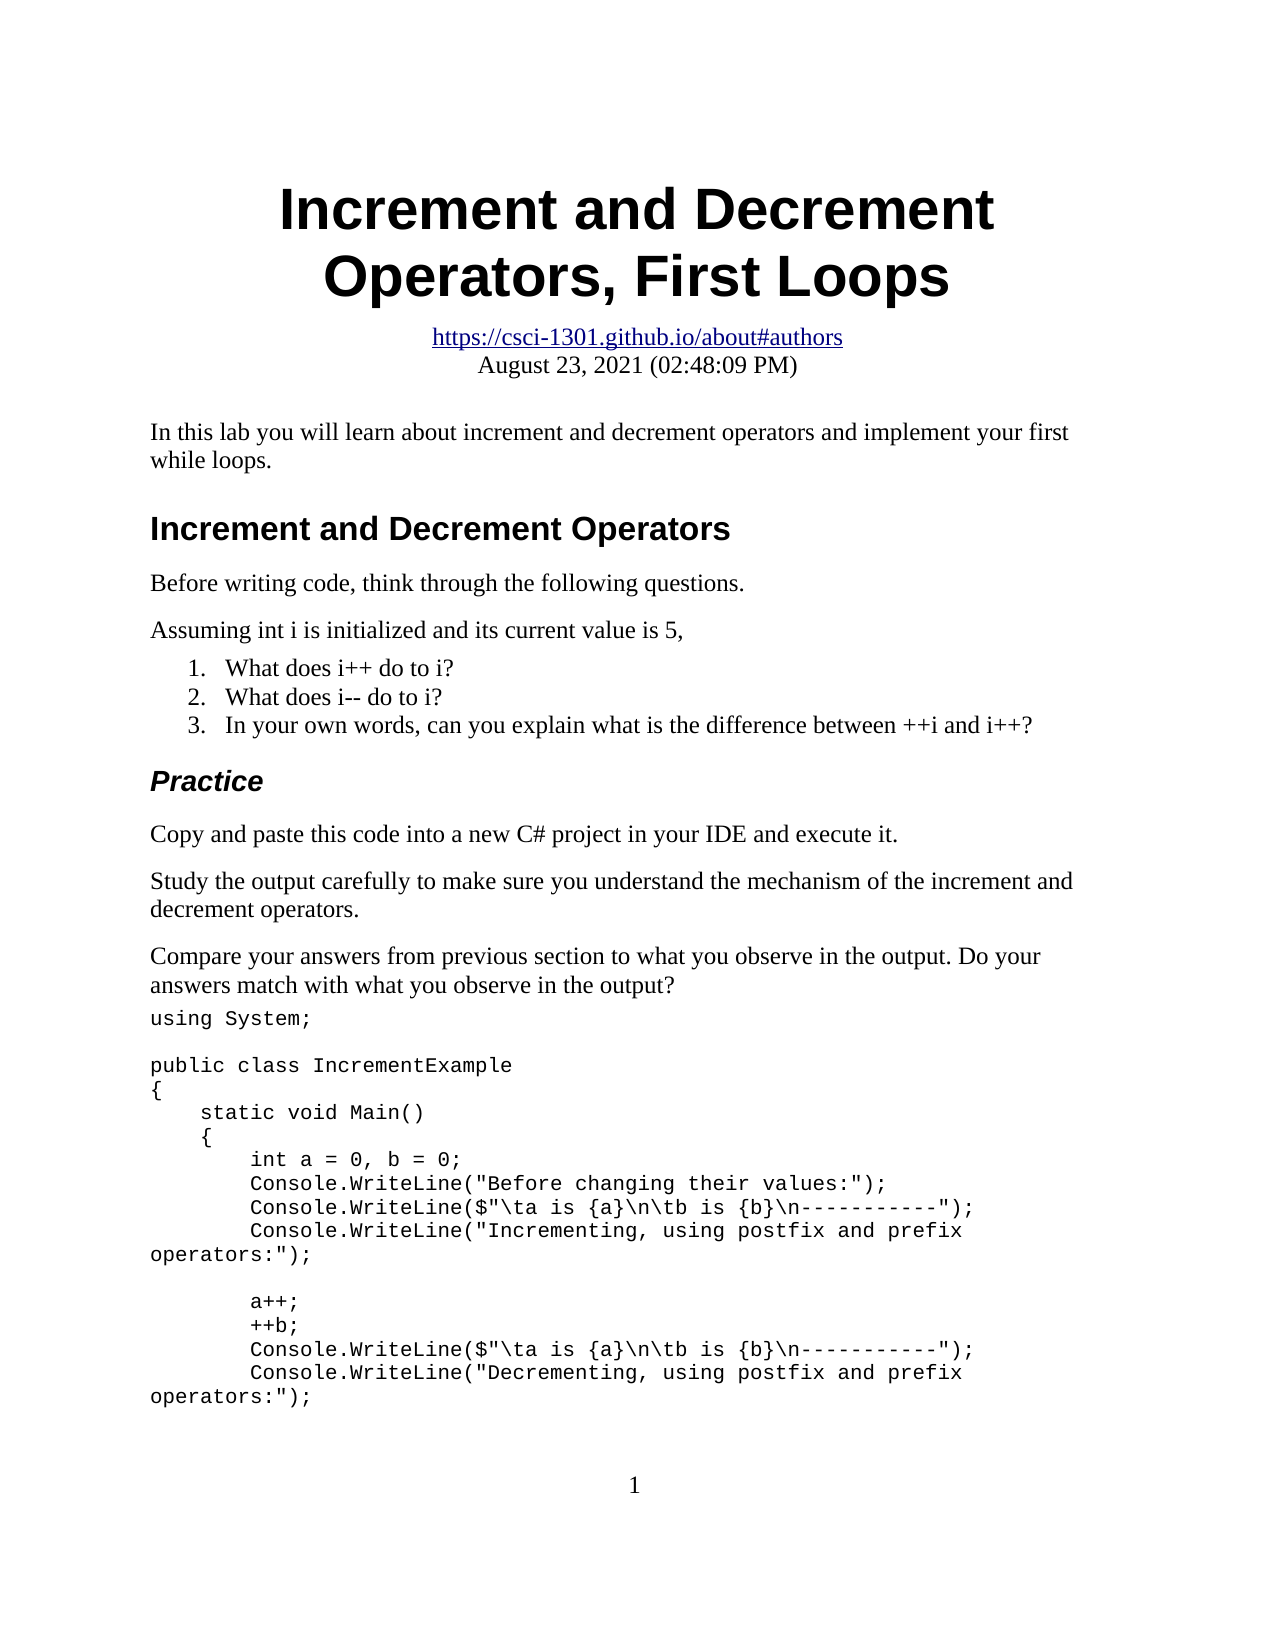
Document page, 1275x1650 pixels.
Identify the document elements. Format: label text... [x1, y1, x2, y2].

text Copy and paste this code into a new C# project in your IDE and execute it. [150, 819, 1125, 848]
text using System; [150, 1008, 1125, 1031]
list What does i-- do to i? [187, 682, 1125, 710]
text In this lab you will learn about increment and decrement operators and implement your first while loops. [150, 417, 1125, 474]
text Console.WriteLine($"\ta is {a}\n\tb is {b}\n-----------"); [150, 1339, 1125, 1362]
text ++b; [150, 1315, 1125, 1339]
subtitle Practice [150, 764, 1125, 798]
text Compare your answers from previous section to what you observe in the output. Do your answers match with what you observe in the output? [150, 941, 1125, 999]
text int a = 0, b = 0; [150, 1149, 1125, 1173]
text August 23, 2021 (02:48:09 PM) [150, 350, 1125, 379]
text Before writing code, think through the following questions. [150, 568, 1125, 597]
text Study the output carefully to make sure you understand the mechanism of the increment and decrement operators. [150, 866, 1125, 923]
text https://csci-1301.github.io/about#authors [150, 322, 1125, 350]
list In your own words, can you explain what is the difference between ++i and i++? [187, 710, 1125, 739]
text Console.WriteLine($"\ta is {a}\n\tb is {b}\n-----------"); [150, 1197, 1125, 1220]
text Console.WriteLine("Incrementing, using postfix and prefix operators:"); [150, 1220, 1125, 1268]
title Increment and Decrement Operators, First Loops [150, 175, 1125, 309]
text a++; [150, 1291, 1125, 1315]
text { [150, 1078, 1125, 1102]
text Console.WriteLine("Decrementing, using postfix and prefix operators:"); [150, 1362, 1125, 1409]
list What does i++ do to i? [187, 653, 1125, 682]
text static void Main() [150, 1102, 1125, 1126]
text Assuming int i is initialized and its current value is 5, [150, 615, 1125, 644]
text public class IncrementExample [150, 1055, 1125, 1078]
text Console.WriteLine("Before changing their values:"); [150, 1173, 1125, 1197]
subtitle Increment and Decrement Operators [150, 508, 1125, 547]
text { [150, 1126, 1125, 1149]
